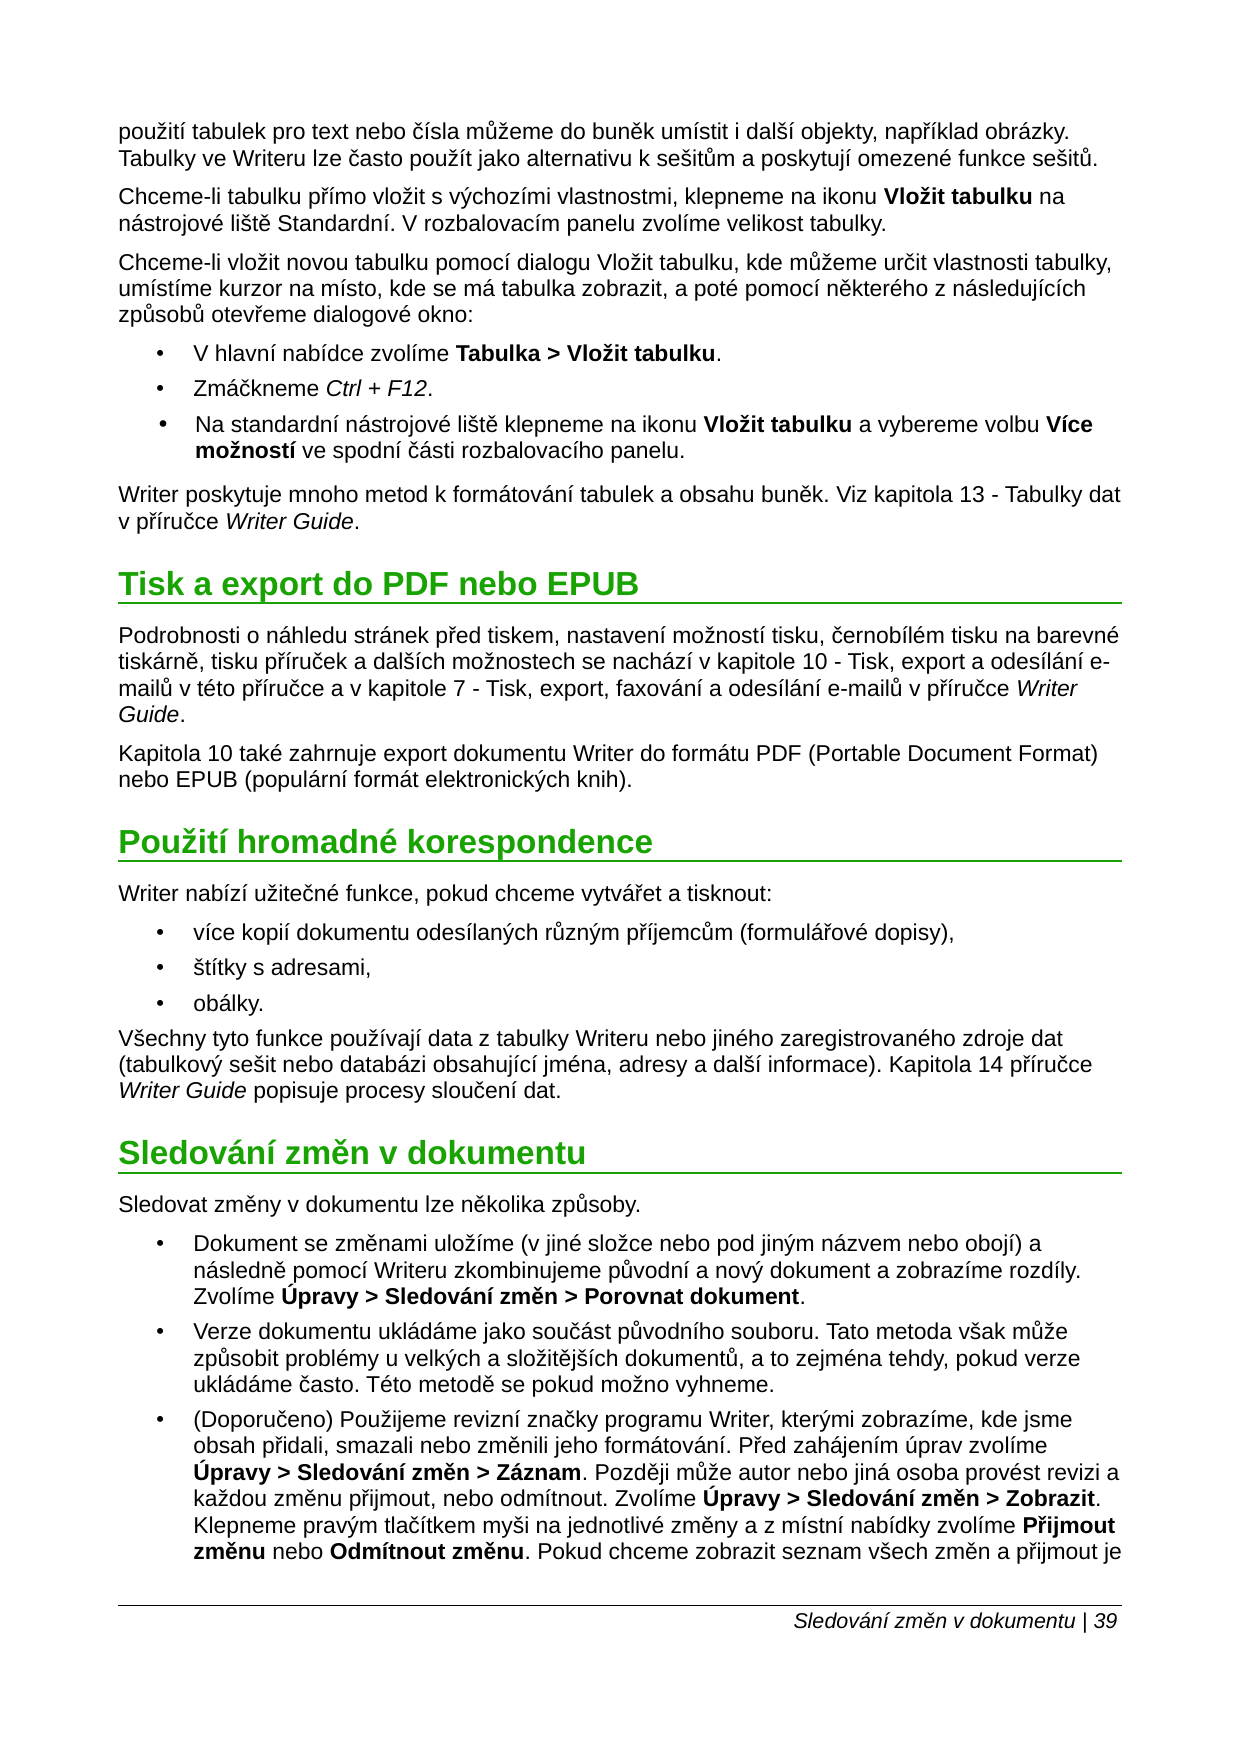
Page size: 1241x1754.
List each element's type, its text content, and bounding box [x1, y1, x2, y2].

text Kapitola 10 také zahrnuje export dokumentu Writer do formátu PDF (Portable Document Format) nebo EPUB (populární formát elektronických knih). [118, 740, 1122, 792]
list V hlavní nabídce zvolíme Tabulka > Vložit tabulku. [156, 340, 1122, 366]
list Dokument se změnami uložíme (v jiné složce nebo pod jiným názvem nebo obojí) a následně pomocí Writeru zkombinujeme původní a nový dokument a zobrazíme rozdíly. Zvolíme Úpravy > Sledování změn > Porovnat dokument. [156, 1230, 1122, 1309]
text Writer poskytuje mnoho metod k formátování tabulek a obsahu buněk. Viz kapitola 13 - Tabulky dat v příručce Writer Guide. [118, 481, 1122, 534]
list obálky. [156, 989, 1122, 1016]
subtitle Sledování změn v dokumentu [118, 1133, 1122, 1172]
text Sledovat změny v dokumentu lze několika způsoby. [118, 1191, 1122, 1218]
list více kopií dokumentu odesílaných různým příjemcům (formulářové dopisy), [156, 919, 1122, 945]
text použití tabulek pro text nebo čísla můžeme do buněk umístit i další objekty, například obrázky. Tabulky ve Writeru lze často použít jako alternativu k sešitům a poskytují omezené funkce sešitů. [118, 118, 1122, 171]
text Všechny tyto funkce používají data z tabulky Writeru nebo jiného zaregistrovaného zdroje dat (tabulkový sešit nebo databázi obsahující jména, adresy a další informace). Kapitola 14 příručce Writer Guide popisuje procesy sloučení dat. [118, 1025, 1122, 1104]
subtitle Použití hromadné korespondence [118, 822, 1122, 860]
list Zmáčkneme Ctrl + F12. [156, 375, 1122, 402]
list štítky s adresami, [156, 954, 1122, 981]
text Podrobnosti o náhledu stránek před tiskem, nastavení možností tisku, černobílém tisku na barevné tiskárně, tisku příruček a dalších možnostech se nachází v kapitole 10 - Tisk, export a odesílání e-mailů v této příručce a v kapitole 7 - Tisk, export, faxování a odesílání e-mailů v příručce Writer Guide. [118, 622, 1122, 727]
text Writer nabízí užitečné funkce, pokud chceme vytvářet a tisknout: [118, 880, 1122, 907]
list Verze dokumentu ukládáme jako součást původního souboru. Tato metoda však může způsobit problémy u velkých a složitějších dokumentů, a to zejména tehdy, pokud verze ukládáme často. Této metodě se pokud možno vyhneme. [156, 1318, 1122, 1397]
list (Doporučeno) Použijeme revizní značky programu Writer, kterými zobrazíme, kde jsme obsah přidali, smazali nebo změnili jeho formátování. Před zahájením úprav zvolíme Úpravy > Sledování změn > Záznam. Později může autor nebo jiná osoba provést revizi a každou změnu přijmout, nebo odmítnout. Zvolíme Úpravy > Sledování změn > Zobrazit. Klepneme pravým tlačítkem myši na jednotlivé změny a z místní nabídky zvolíme Přijmout změnu nebo Odmítnout změnu. Pokud chceme zobrazit seznam všech změn a přijmout je [156, 1406, 1122, 1564]
list Na standardní nástrojové liště klepneme na ikonu Vložit tabulku a vybereme volbu Více možností ve spodní části rozbalovacího panelu. [156, 411, 1122, 464]
list Chceme-li vložit novou tabulku pomocí dialogu Vložit tabulku, kde můžeme určit vlastnosti tabulky, umístíme kurzor na místo, kde se má tabulka zobrazit, a poté pomocí některého z následujících způsobů otevřeme dialogové okno: [118, 248, 1122, 328]
list Chceme-li tabulku přímo vložit s výchozími vlastnostmi, klepneme na ikonu Vložit tabulku na nástrojové liště Standardní. V rozbalovacím panelu zvolíme velikost tabulky. [118, 183, 1122, 236]
subtitle Tisk a export do PDF nebo EPUB [118, 564, 1122, 602]
